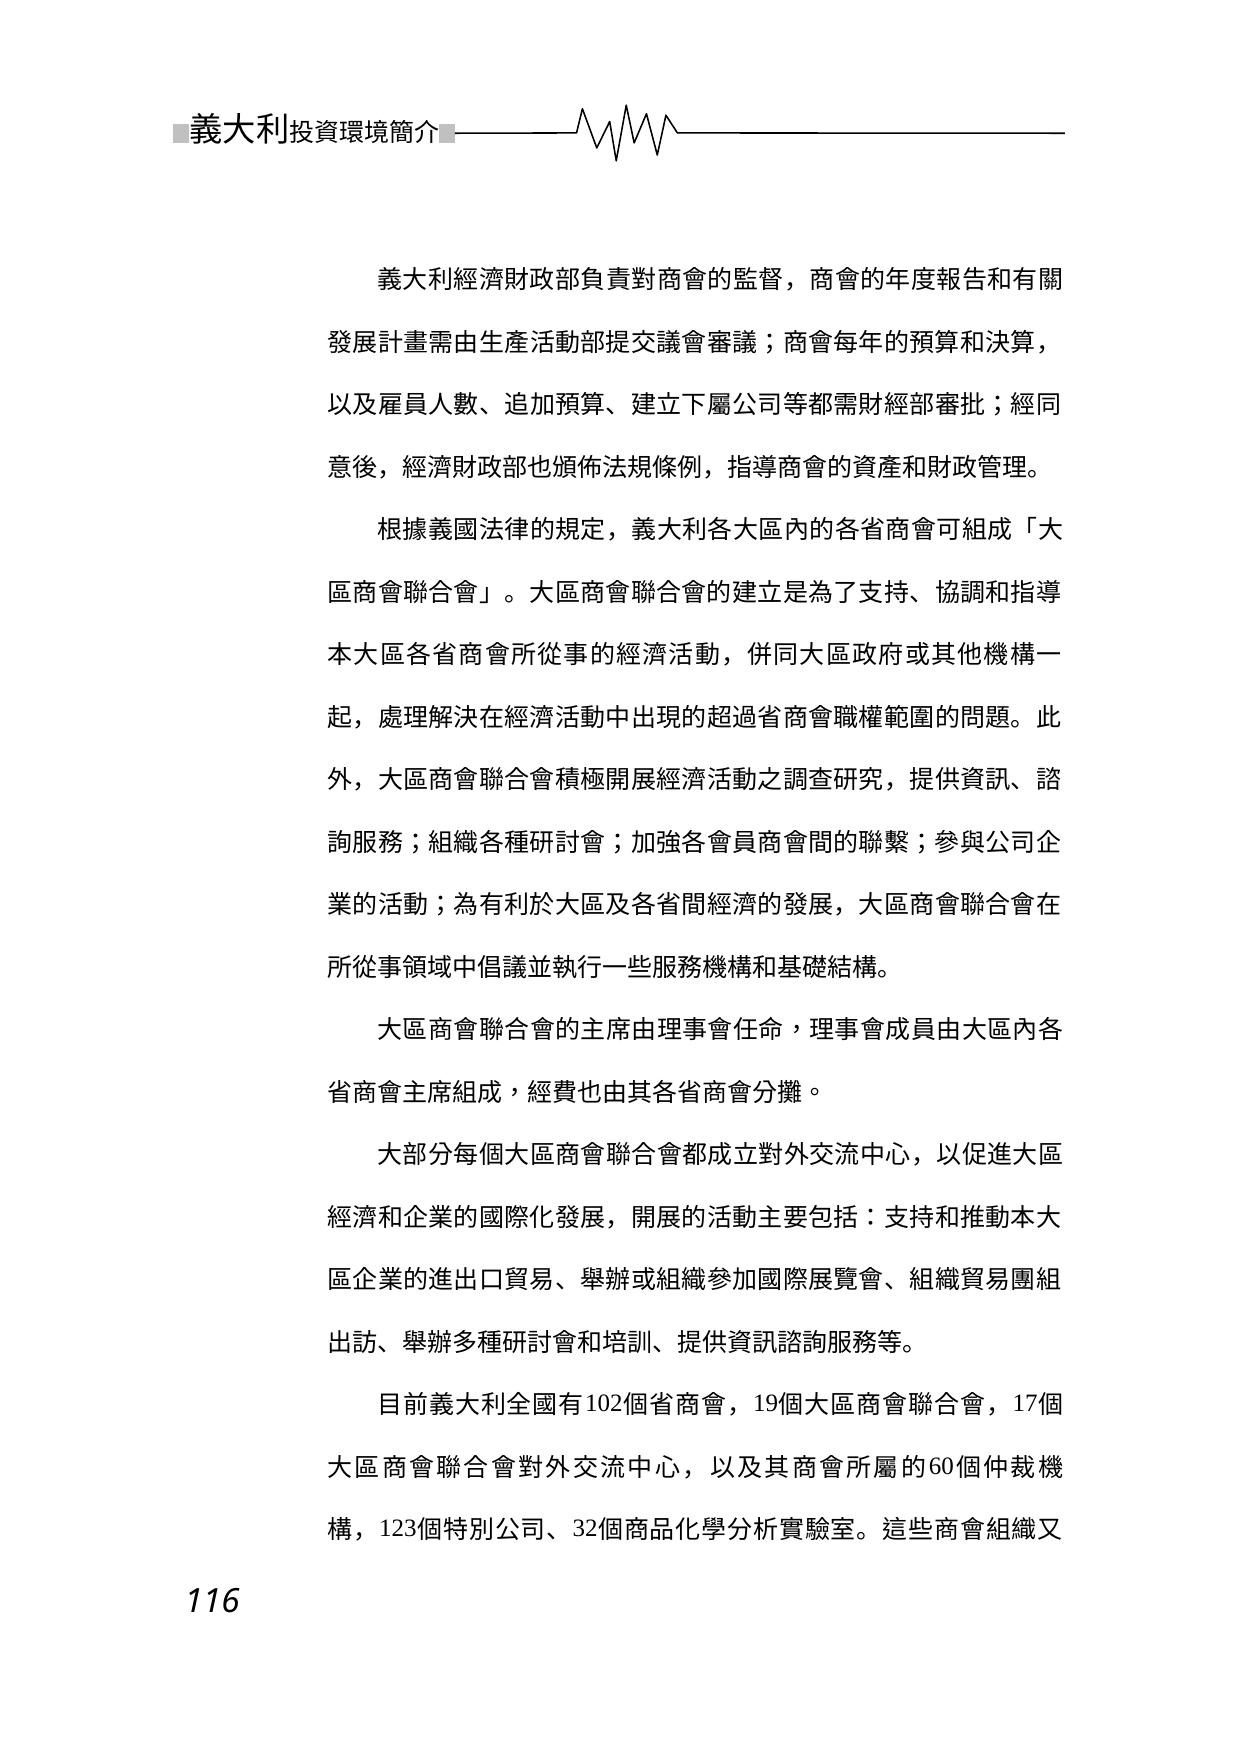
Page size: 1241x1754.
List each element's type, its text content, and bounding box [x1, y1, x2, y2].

text 大區商會聯合會的主席由理事會任命，理事會成員由大區內各省商會主席組成，經費也由其各省商會分攤。 [327, 986, 1063, 1111]
text 根據義國法律的規定，義大利各大區內的各省商會可組成「大區商會聯合會」。大區商會聯合會的建立是為了支持、協調和指導本大區各省商會所從事的經濟活動，併同大區政府或其他機構一起，處理解決在經濟活動中出現的超過省商會職權範圍的問題。此外，大區商會聯合會積極開展經濟活動之調查研究，提供資訊、諮詢服務；組織各種研討會；加強各會員商會間的聯繫；參與公司企業的活動；為有利於大區及各省間經濟的發展，大區商會聯合會在所從事領域中倡議並執行一些服務機構和基礎結構。 [327, 486, 1063, 986]
text 義大利經濟財政部負責對商會的監督，商會的年度報告和有關發展計畫需由生產活動部提交議會審議；商會每年的預算和決算，以及雇員人數、追加預算、建立下屬公司等都需財經部審批；經同意後，經濟財政部也頒佈法規條例，指導商會的資產和財政管理。 [327, 236, 1063, 486]
text 大部分每個大區商會聯合會都成立對外交流中心，以促進大區經濟和企業的國際化發展，開展的活動主要包括：支持和推動本大區企業的進出口貿易、舉辦或組織參加國際展覽會、組織貿易團組出訪、舉辦多種研討會和培訓、提供資訊諮詢服務等。 [327, 1111, 1063, 1361]
text 目前義大利全國有102個省商會，19個大區商會聯合會，17個大區商會聯合會對外交流中心，以及其商會所屬的60個仲裁機構，123個特別公司、32個商品化學分析實驗室。這些商會組織又 [327, 1361, 1063, 1549]
